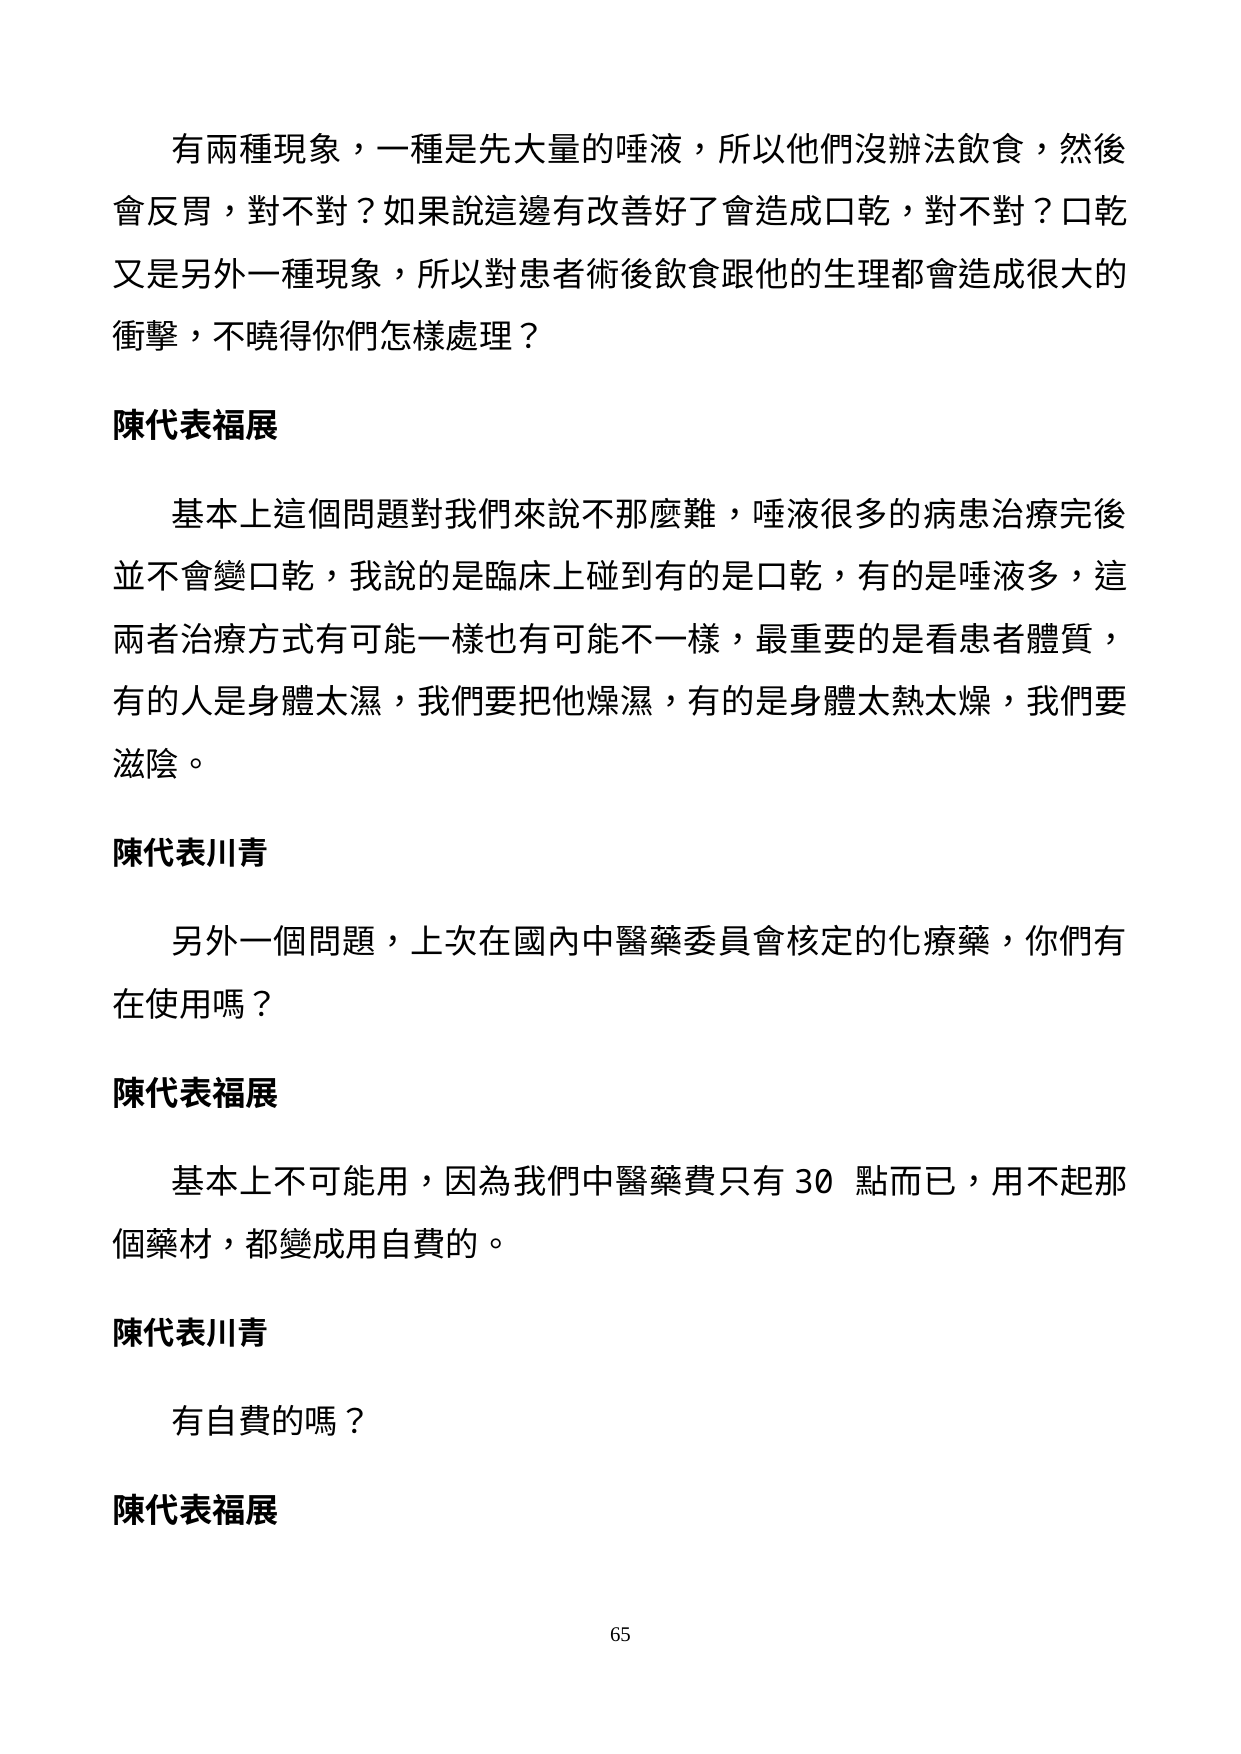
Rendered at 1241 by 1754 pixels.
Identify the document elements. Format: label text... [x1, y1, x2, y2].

text 陳代表福展 [112, 1049, 1128, 1111]
text 有自費的嗎？ [112, 1378, 1128, 1440]
text 陳代表福展 [112, 381, 1128, 444]
text 基本上這個問題對我們來說不那麼難，唾液很多的病患治療完後並不會變口乾，我說的是臨床上碰到有的是口乾，有的是唾液多，這兩者治療方式有可能一樣也有可能不一樣，最重要的是看患者體質，有的人是身體太濕，我們要把他燥濕，有的是身體太熱太燥，我們要滋陰。 [112, 470, 1128, 783]
text 另外一個問題，上次在國內中醫藥委員會核定的化療藥，你們有在使用嗎？ [112, 898, 1128, 1023]
text 陳代表川青 [112, 809, 1128, 871]
text 有兩種現象，一種是先大量的唾液，所以他們沒辦法飲食，然後會反胃，對不對？如果說這邊有改善好了會造成口乾，對不對？口乾又是另外一種現象，所以對患者術後飲食跟他的生理都會造成很大的衝擊，不曉得你們怎樣處理？ [112, 105, 1128, 355]
text 陳代表川青 [112, 1289, 1128, 1351]
text 陳代表福展 [112, 1466, 1128, 1529]
text 基本上不可能用，因為我們中醫藥費只有30 點而已，用不起那個藥材，都變成用自費的。 [112, 1138, 1128, 1263]
